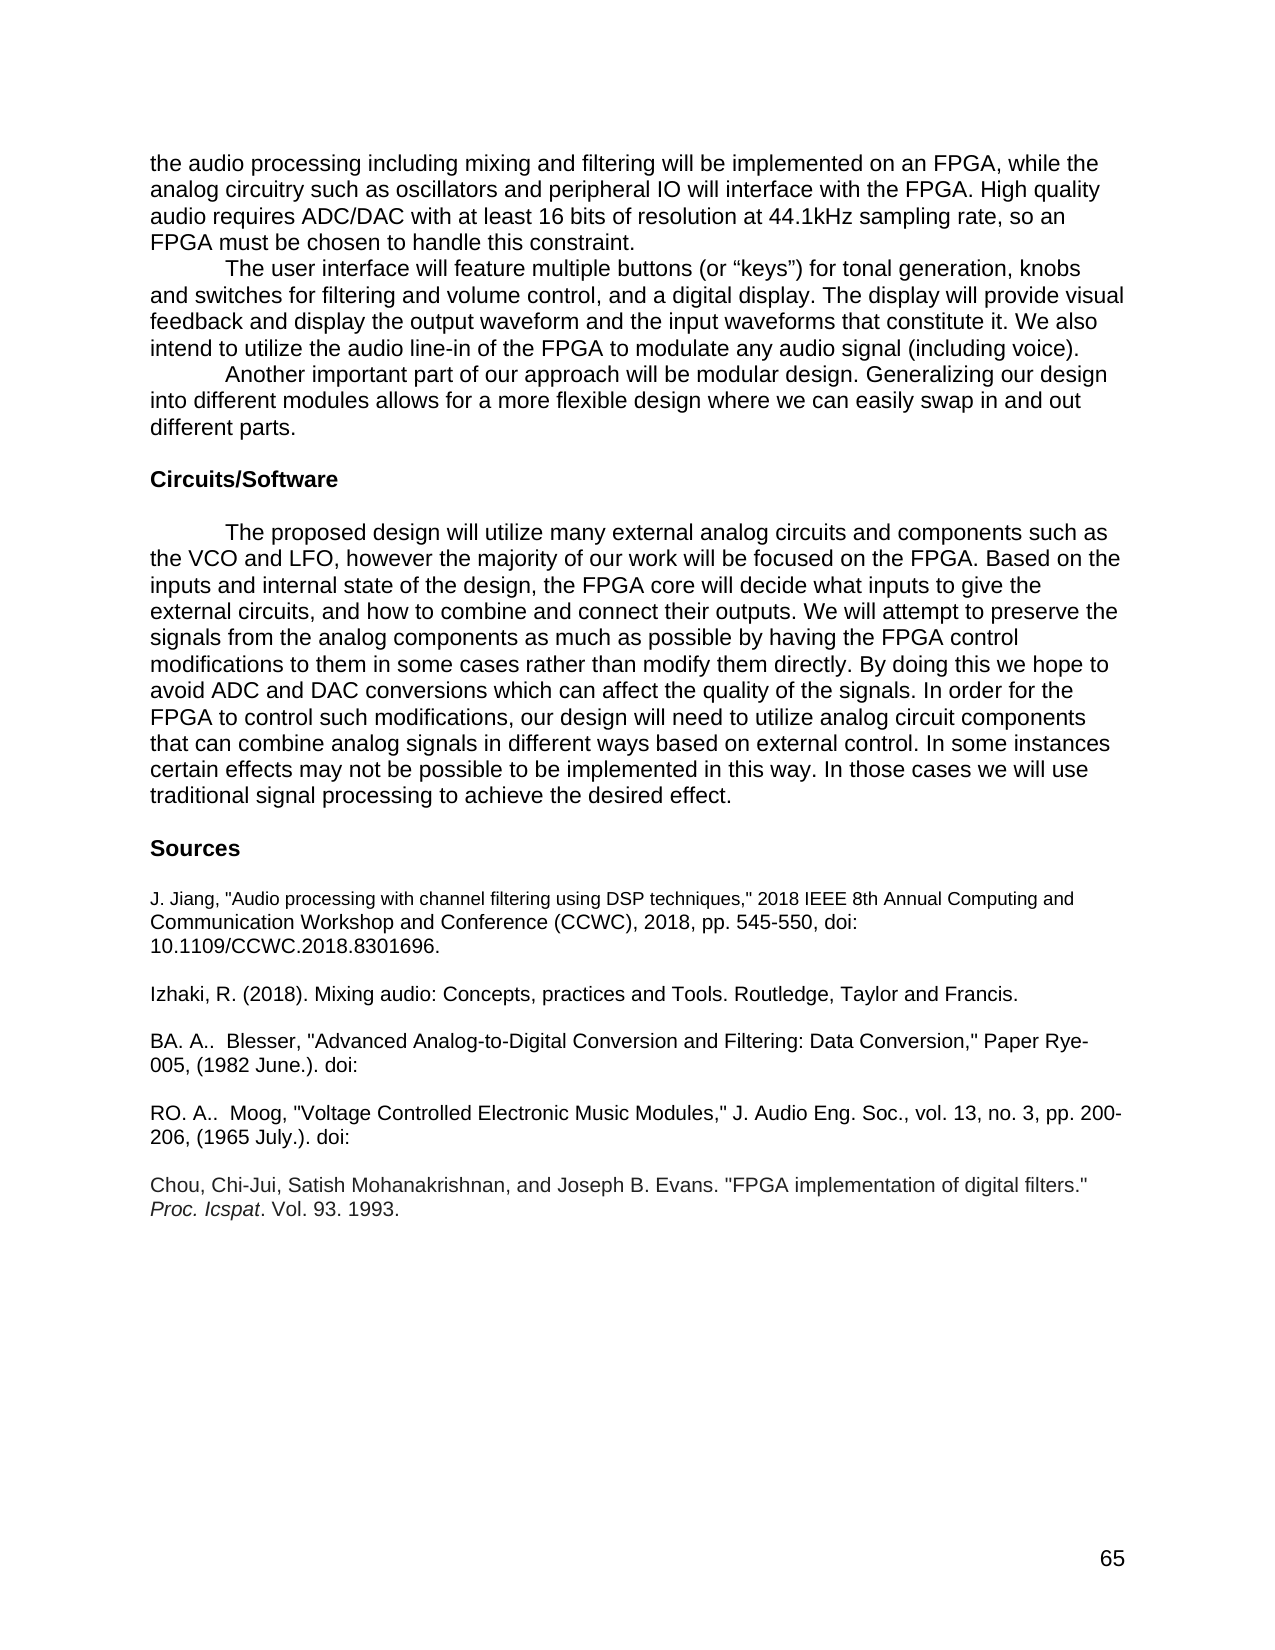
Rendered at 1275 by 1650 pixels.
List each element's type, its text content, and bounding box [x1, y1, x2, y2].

text The proposed design will utilize many external analog circuits and components such as the VCO and LFO, however the majority of our work will be focused on the FPGA. Based on the inputs and internal state of the design, the FPGA core will decide what inputs to give the external circuits, and how to combine and connect their outputs. We will attempt to preserve the signals from the analog components as much as possible by having the FPGA control modifications to them in some cases rather than modify them directly. By doing this we hope to avoid ADC and DAC conversions which can affect the quality of the signals. In order for the FPGA to control such modifications, our design will need to utilize analog circuit components that can combine analog signals in different ways based on external control. In some instances certain effects may not be possible to be implemented in this way. In those cases we will use traditional signal processing to achieve the desired effect. [150, 519, 1125, 809]
text Izhaki, R. (2018). Mixing audio: Concepts, practices and Tools. Routledge, Taylor and Francis. [150, 981, 1125, 1005]
text The user interface will feature multiple buttons (or “keys”) for tonal generation, knobs and switches for filtering and volume control, and a digital display. The display will provide visual feedback and display the output waveform and the input waveforms that constitute it. We also intend to utilize the audio line-in of the FPGA to modulate any audio signal (including voice). [150, 255, 1125, 361]
text RO. A.. Moog, "Voltage Controlled Electronic Music Modules," J. Audio Eng. Soc., vol. 13, no. 3, pp. 200-206, (1965 July.). doi: [150, 1101, 1125, 1149]
text J. Jiang, "Audio processing with channel filtering using DSP techniques," 2018 IEEE 8th Annual Computing and Communication Workshop and Conference (CCWC), 2018, pp. 545-550, doi: 10.1109/CCWC.2018.8301696. [150, 888, 1125, 957]
text the audio processing including mixing and filtering will be implemented on an FPGA, while the analog circuitry such as oscillators and peripheral IO will interface with the FPGA. High quality audio requires ADC/DAC with at least 16 bits of resolution at 44.1kHz sampling rate, so an FPGA must be chosen to handle this constraint. [150, 150, 1125, 255]
text Sources [150, 835, 1125, 862]
text Chou, Chi-Jui, Satish Mohanakrishnan, and Joseph B. Evans. "FPGA implementation of digital filters." Proc. Icspat. Vol. 93. 1993. [150, 1173, 1125, 1221]
text BA. A.. Blesser, "Advanced Analog-to-Digital Conversion and Filtering: Data Conversion," Paper Rye-005, (1982 June.). doi: [150, 1029, 1125, 1077]
text Another important part of our approach will be modular design. Generalizing our design into different modules allows for a more flexible design where we can easily swap in and out different parts. [150, 361, 1125, 440]
text Circuits/Software [150, 466, 1125, 493]
